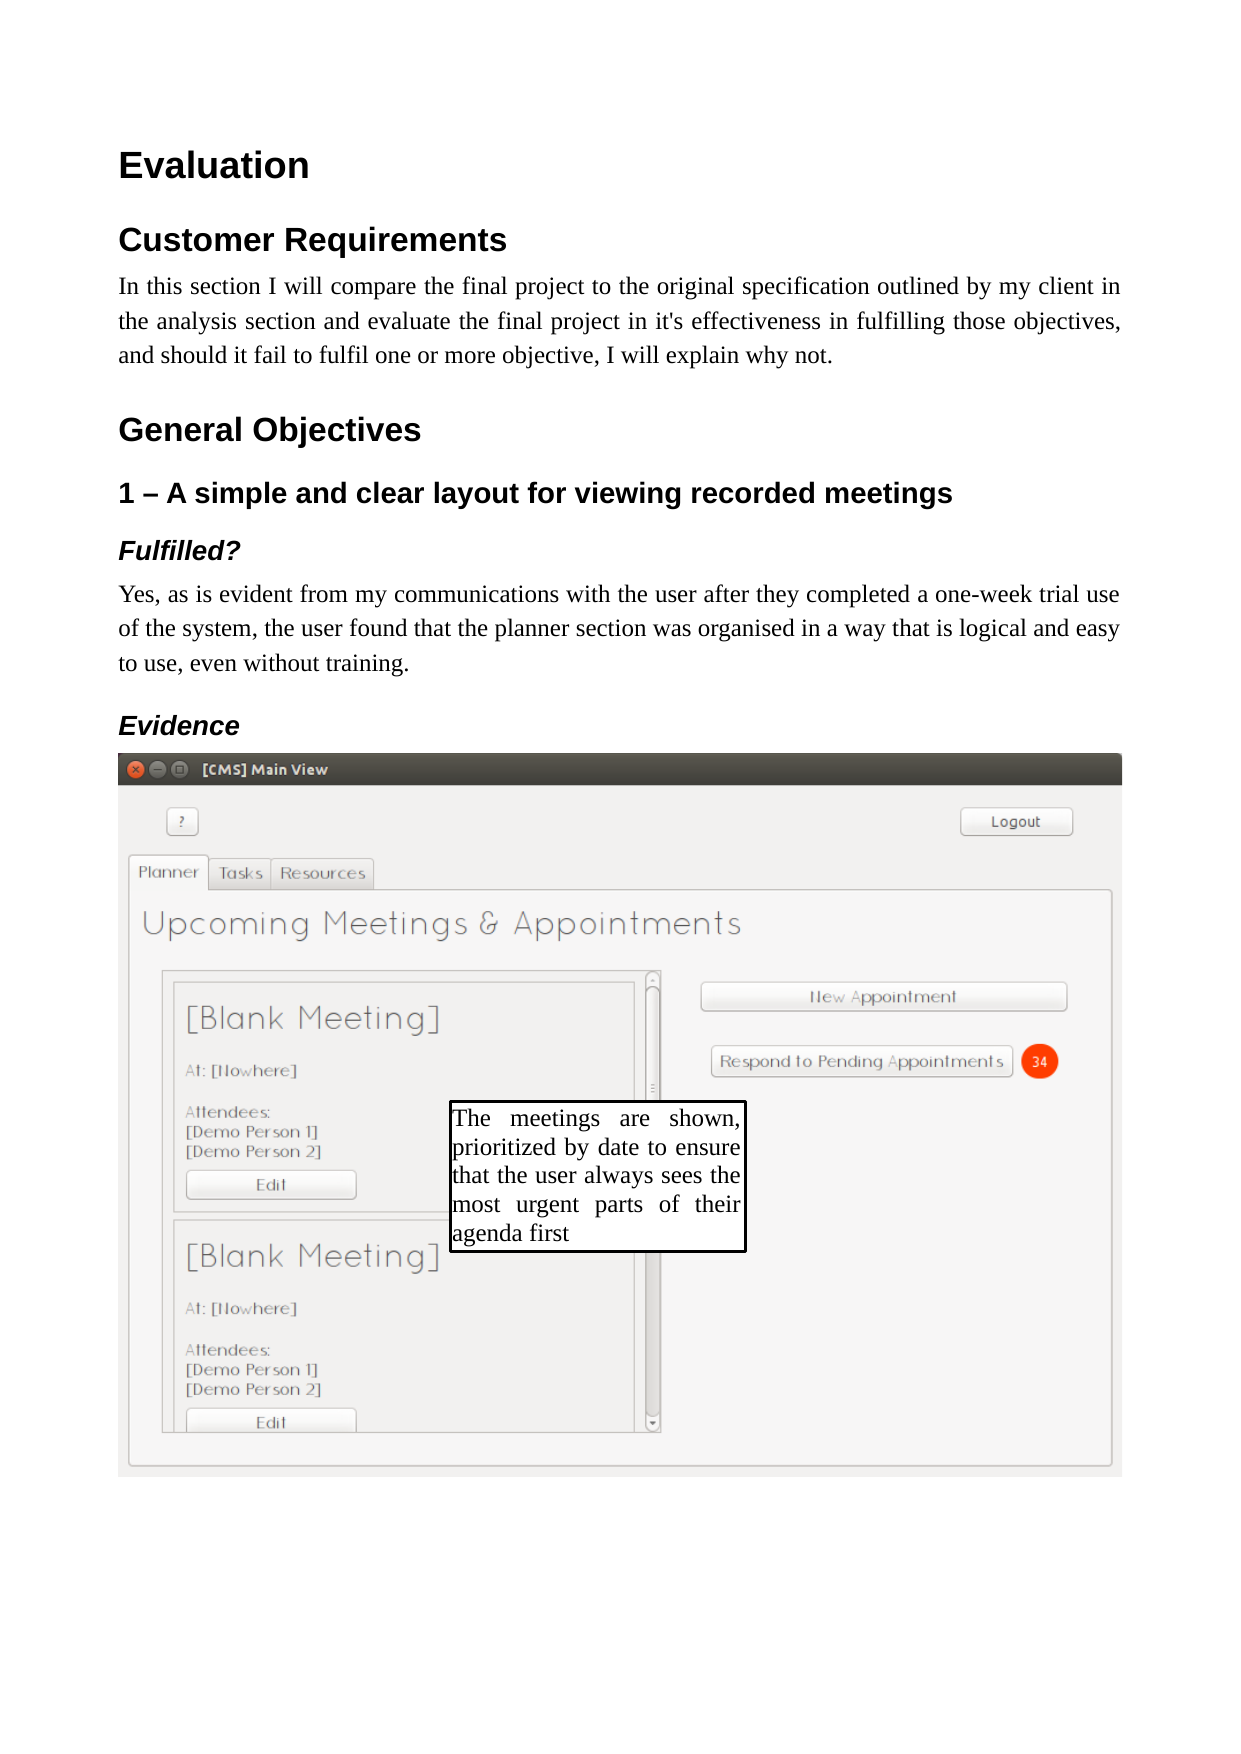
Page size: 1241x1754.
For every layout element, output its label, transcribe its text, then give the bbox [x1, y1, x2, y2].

subtitle 1 – A simple and clear layout for viewing recorded meetings [118, 476, 1122, 509]
text Yes, as is evident from my communications with the user after they completed a one-week trial use of the system, the user found that the planner section was organised in a way that is logical and easy to use, even without training. [118, 579, 1122, 677]
picture [118, 753, 1123, 1477]
subtitle Customer Requirements [118, 220, 1122, 259]
text In this section I will compare the final project to the original specification outlined by my client in the analysis section and evaluate the final project in it's effectiveness in fulfilling those objectives, and should it fail to fulfil one or more objective, I will explain why not. [118, 271, 1122, 369]
subtitle Evidence [118, 709, 1122, 741]
subtitle General Objectives [118, 410, 1122, 449]
subtitle Evaluation [118, 143, 1122, 187]
subtitle Fulfilled? [118, 534, 1122, 566]
